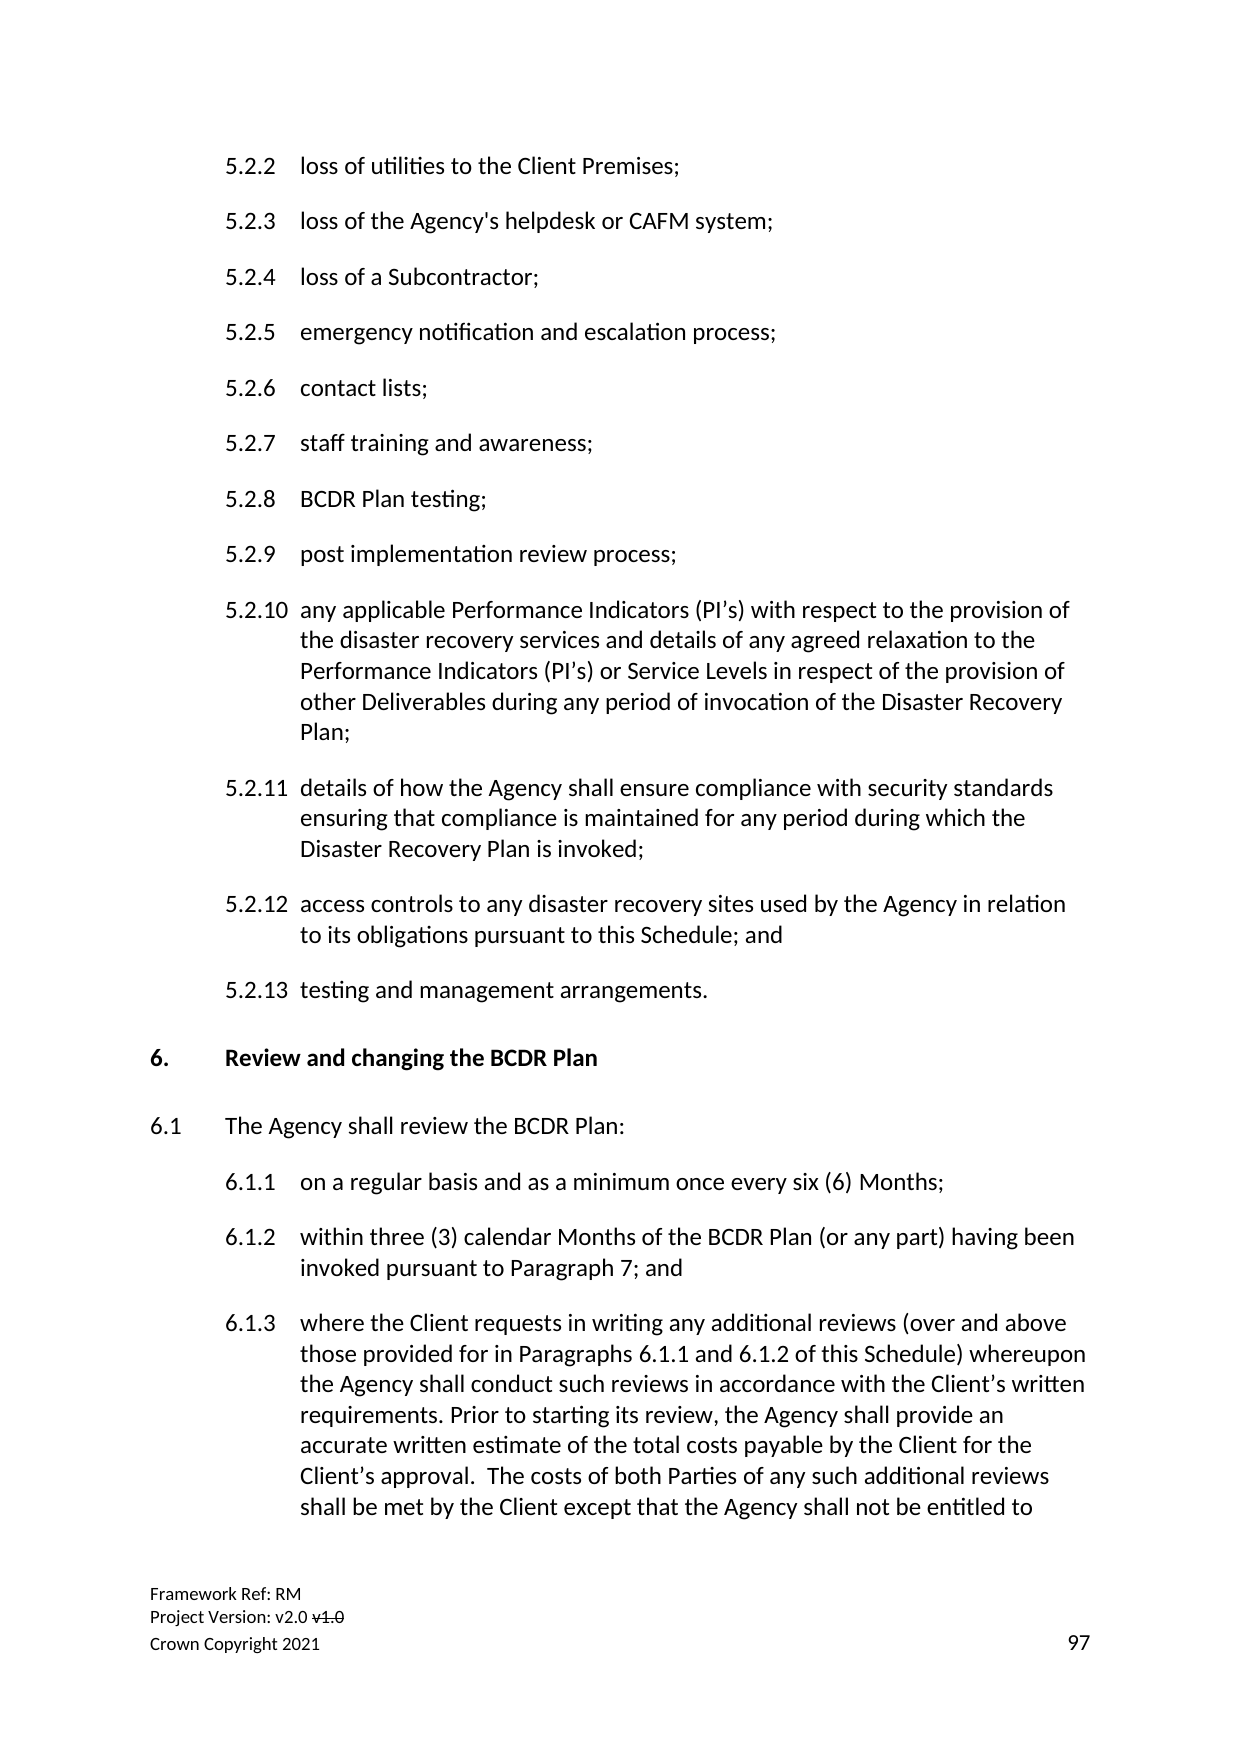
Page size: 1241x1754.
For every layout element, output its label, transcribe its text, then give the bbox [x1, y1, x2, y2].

list staff training and awareness; [225, 428, 1090, 458]
list access controls to any disaster recovery sites used by the Agency in relation to its obligations pursuant to this Schedule; and [225, 888, 1090, 949]
list BCDR Plan testing; [225, 483, 1090, 514]
list loss of the Agency's helpdesk or CAFM system; [225, 206, 1090, 236]
list The Agency shall review the BCDR Plan: [150, 1110, 1090, 1141]
list contact lists; [225, 372, 1090, 403]
list post implementation review process; [225, 539, 1090, 569]
list within three (3) calendar Months of the BCDR Plan (or any part) having been invoked pursuant to Paragraph 7; and [225, 1221, 1090, 1282]
list where the Client requests in writing any additional reviews (over and above those provided for in Paragraphs 6.1.1 and 6.1.2 of this Schedule) whereupon the Agency shall conduct such reviews in accordance with the Client’s written requirements. Prior to starting its review, the Agency shall provide an accurate written estimate of the total costs payable by the Client for the Client’s approval. The costs of both Parties of any such additional reviews shall be met by the Client except that the Agency shall not be entitled to [225, 1307, 1090, 1521]
list details of how the Agency shall ensure compliance with security standards ensuring that compliance is maintained for any period during which the Disaster Recovery Plan is invoked; [225, 772, 1090, 863]
list Review and changing the BCDR Plan [150, 1042, 1090, 1073]
list loss of a Subcontractor; [225, 261, 1090, 292]
list emergency notification and escalation process; [225, 317, 1090, 347]
list any applicable Performance Indicators (PI’s) with respect to the provision of the disaster recovery services and details of any agreed relaxation to the Performance Indicators (PI’s) or Service Levels in respect of the provision of other Deliverables during any period of invocation of the Disaster Recovery Plan; [225, 594, 1090, 747]
list testing and management arrangements. [225, 974, 1090, 1005]
list on a regular basis and as a minimum once every six (6) Months; [225, 1166, 1090, 1196]
list loss of utilities to the Client Premises; [225, 150, 1090, 181]
